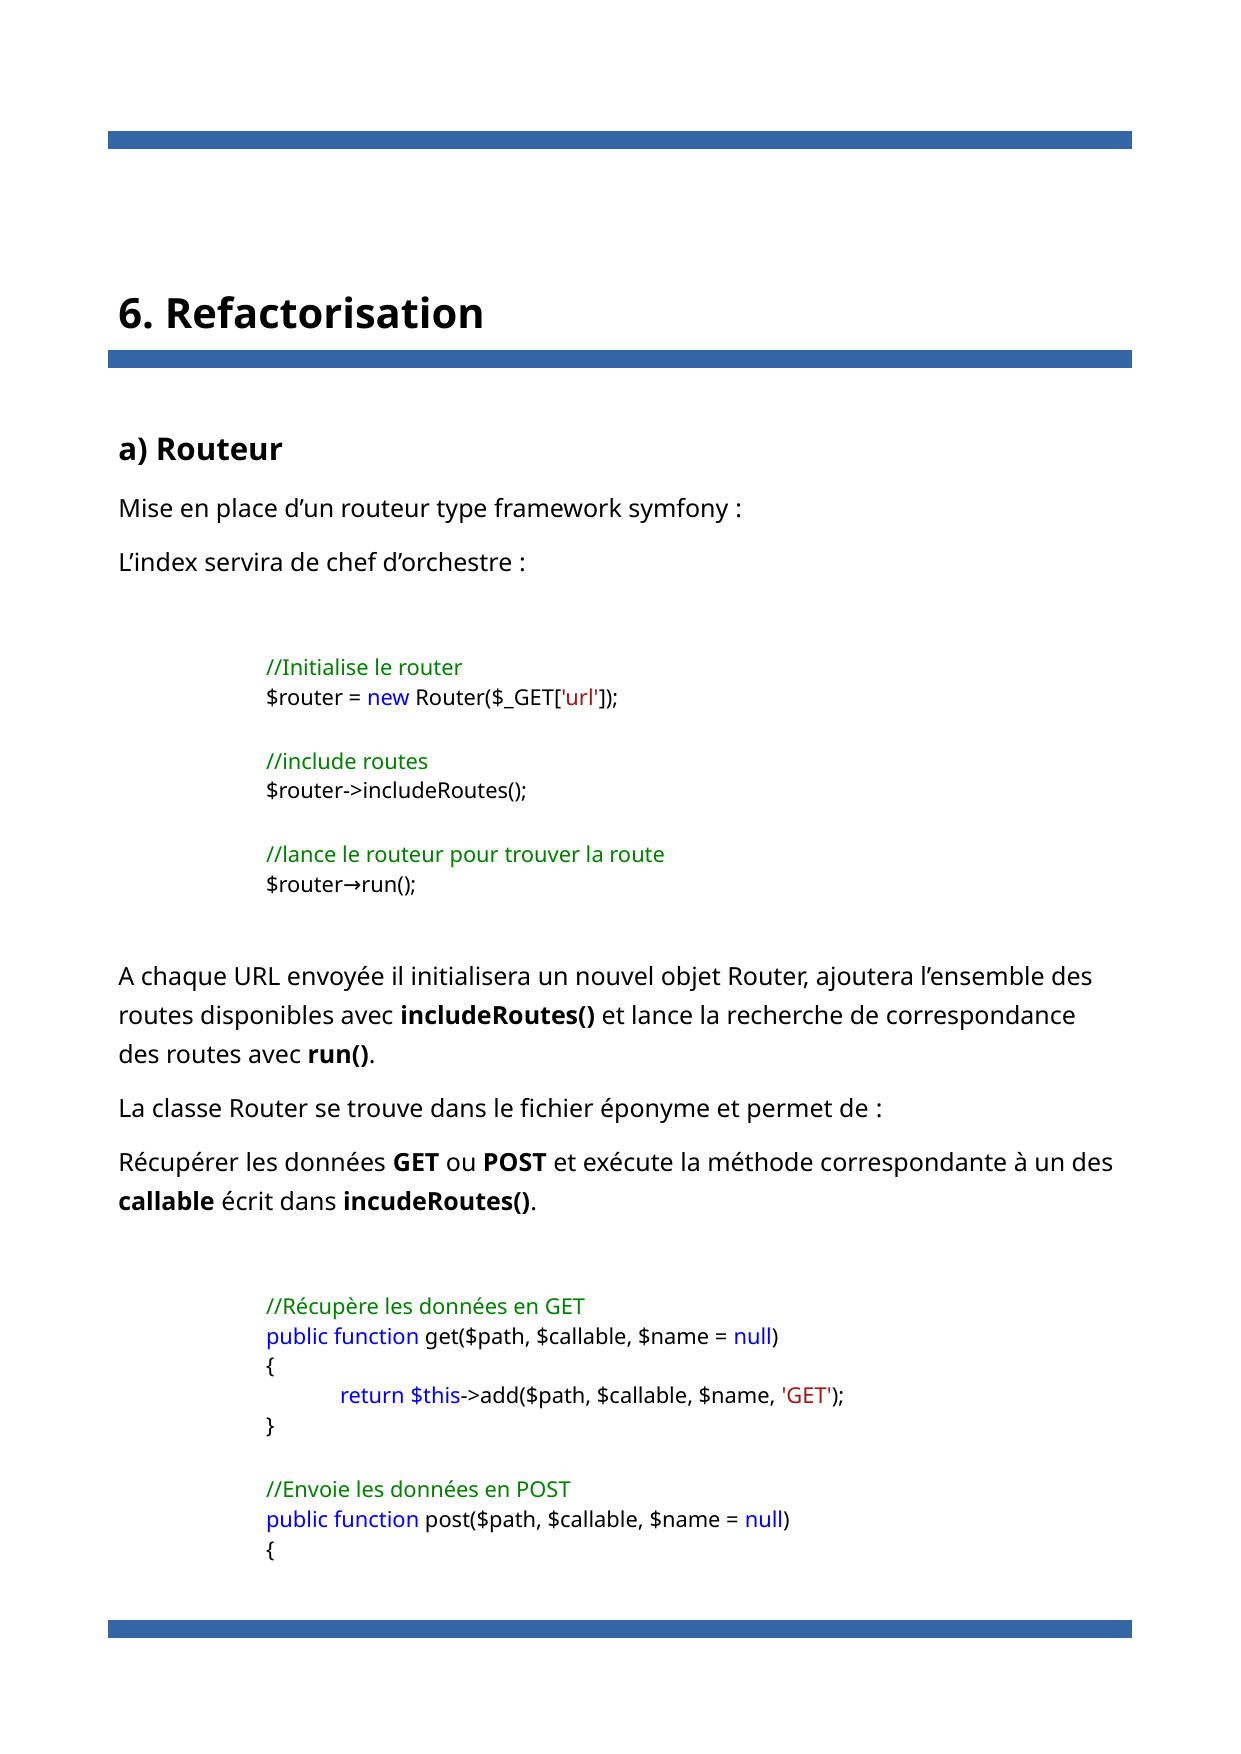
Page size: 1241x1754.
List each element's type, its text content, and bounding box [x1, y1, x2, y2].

text //Envoie les données en POST [118, 1474, 1122, 1504]
text public function post($path, $callable, $name = null) [118, 1504, 1122, 1533]
text //Initialise le router [118, 652, 1122, 682]
text A chaque URL envoyée il initialisera un nouvel objet Router, ajoutera l’ensemble des routes disponibles avec includeRoutes() et lance la recherche de correspondance des routes avec run(). [118, 958, 1122, 1071]
text a) Routeur [118, 427, 1122, 470]
text //lance le routeur pour trouver la route [118, 839, 1122, 869]
text La classe Router se trouve dans le fichier éponyme et permet de : [118, 1091, 1122, 1124]
text //Récupère les données en GET [118, 1291, 1122, 1321]
text { [118, 1351, 1122, 1380]
text $router→run(); [118, 869, 1122, 899]
text L’index servira de chef d’orchestre : [118, 544, 1122, 578]
text Récupérer les données GET ou POST et exécute la méthode correspondante à un des callable écrit dans incudeRoutes(). [118, 1144, 1122, 1217]
text } [118, 1410, 1122, 1440]
text $router = new Router($_GET['url']); [118, 682, 1122, 712]
text //include routes [118, 746, 1122, 775]
text Mise en place d’un routeur type framework symfony : [118, 491, 1122, 525]
text return $this->add($path, $callable, $name, 'GET'); [118, 1380, 1122, 1410]
text 6. Refactorisation [118, 284, 1122, 341]
text public function get($path, $callable, $name = null) [118, 1321, 1122, 1351]
text $router->includeRoutes(); [118, 775, 1122, 805]
text { [118, 1533, 1122, 1563]
